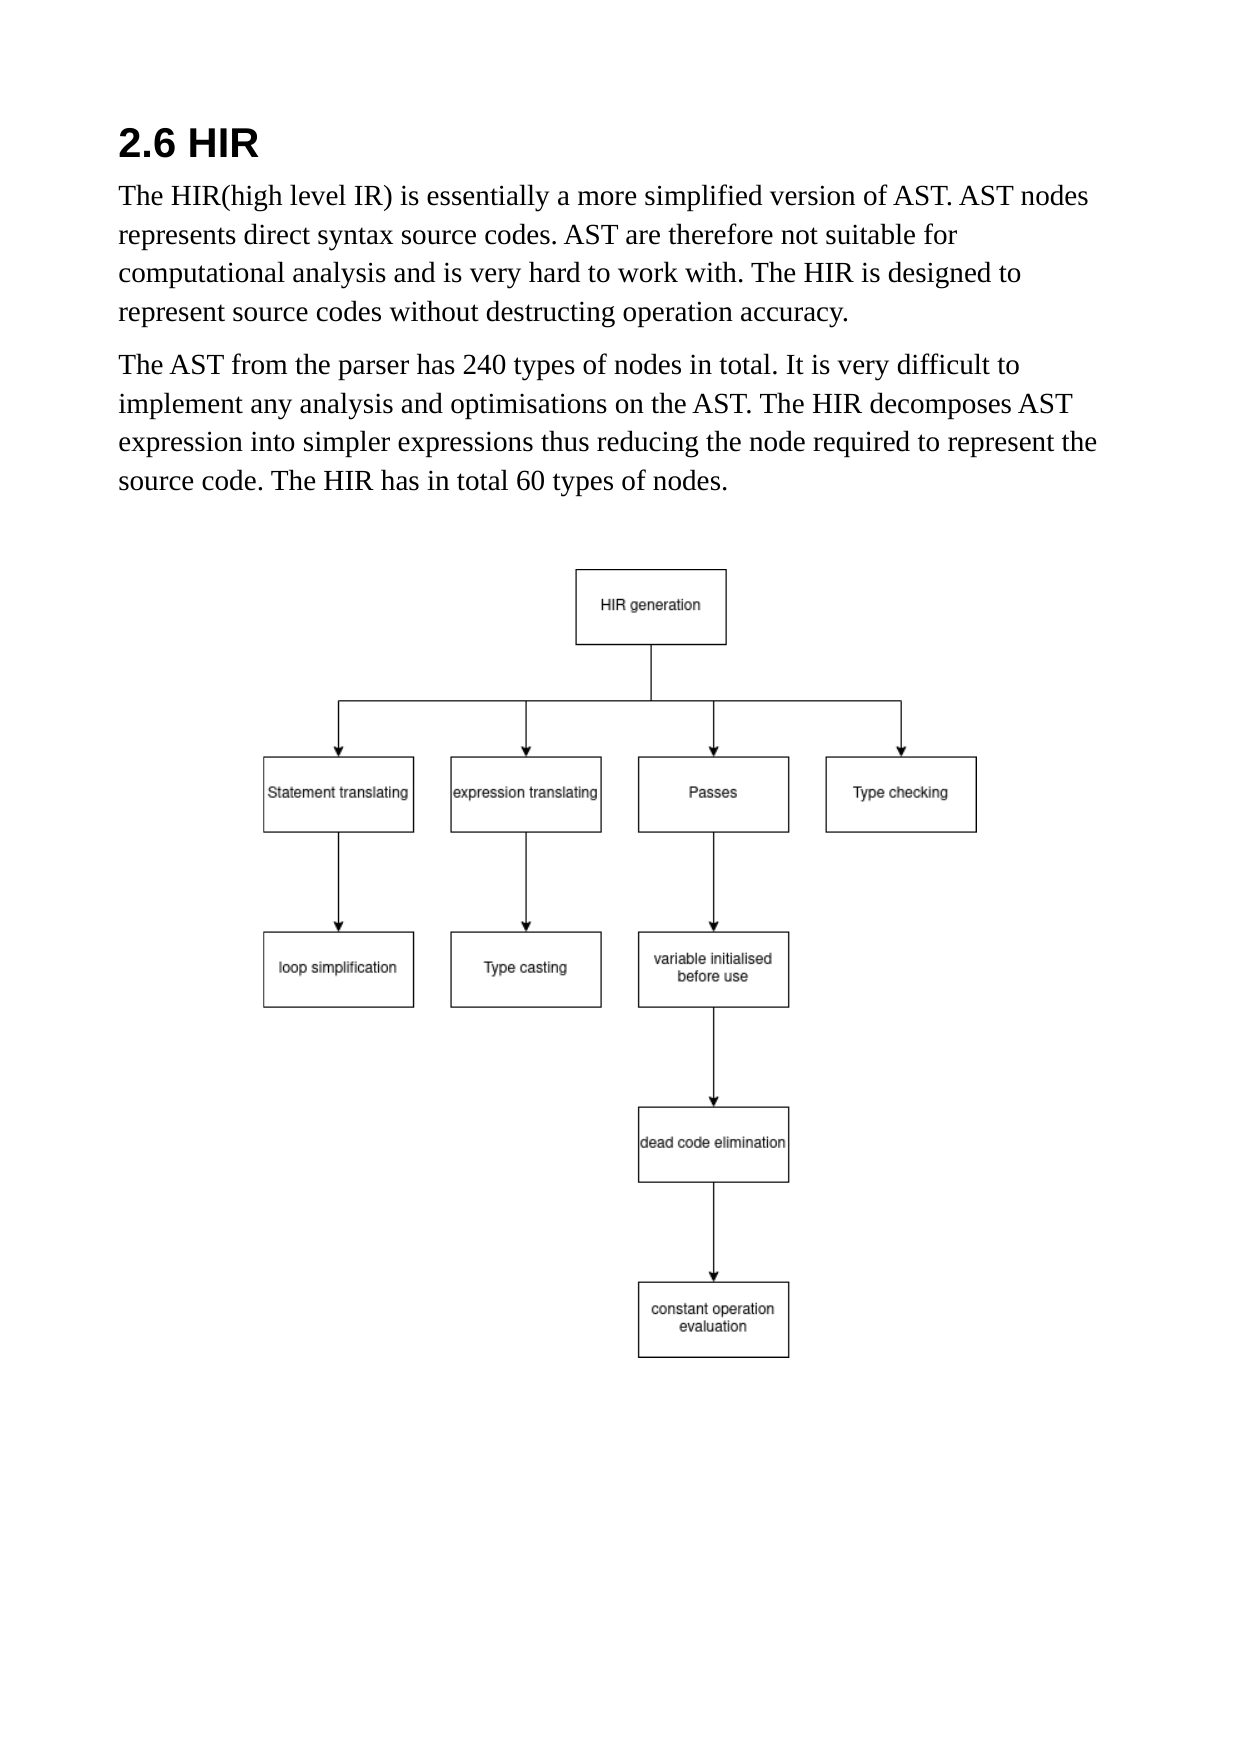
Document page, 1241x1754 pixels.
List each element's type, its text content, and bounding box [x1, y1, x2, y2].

picture [263, 569, 977, 1358]
text The AST from the parser has 240 types of nodes in total. It is very difficult to implement any analysis and optimisations on the AST. The HIR decomposes AST expression into simpler expressions thus reducing the node required to represent the source code. The HIR has in total 60 types of nodes. [118, 347, 1122, 496]
subtitle 2.6 HIR [118, 118, 1122, 166]
text The HIR(high level IR) is essentially a more simplified version of AST. AST nodes represents direct syntax source codes. AST are therefore not suitable for computational analysis and is very hard to work with. The HIR is designed to represent source codes without destructing operation accuracy. [118, 178, 1122, 328]
